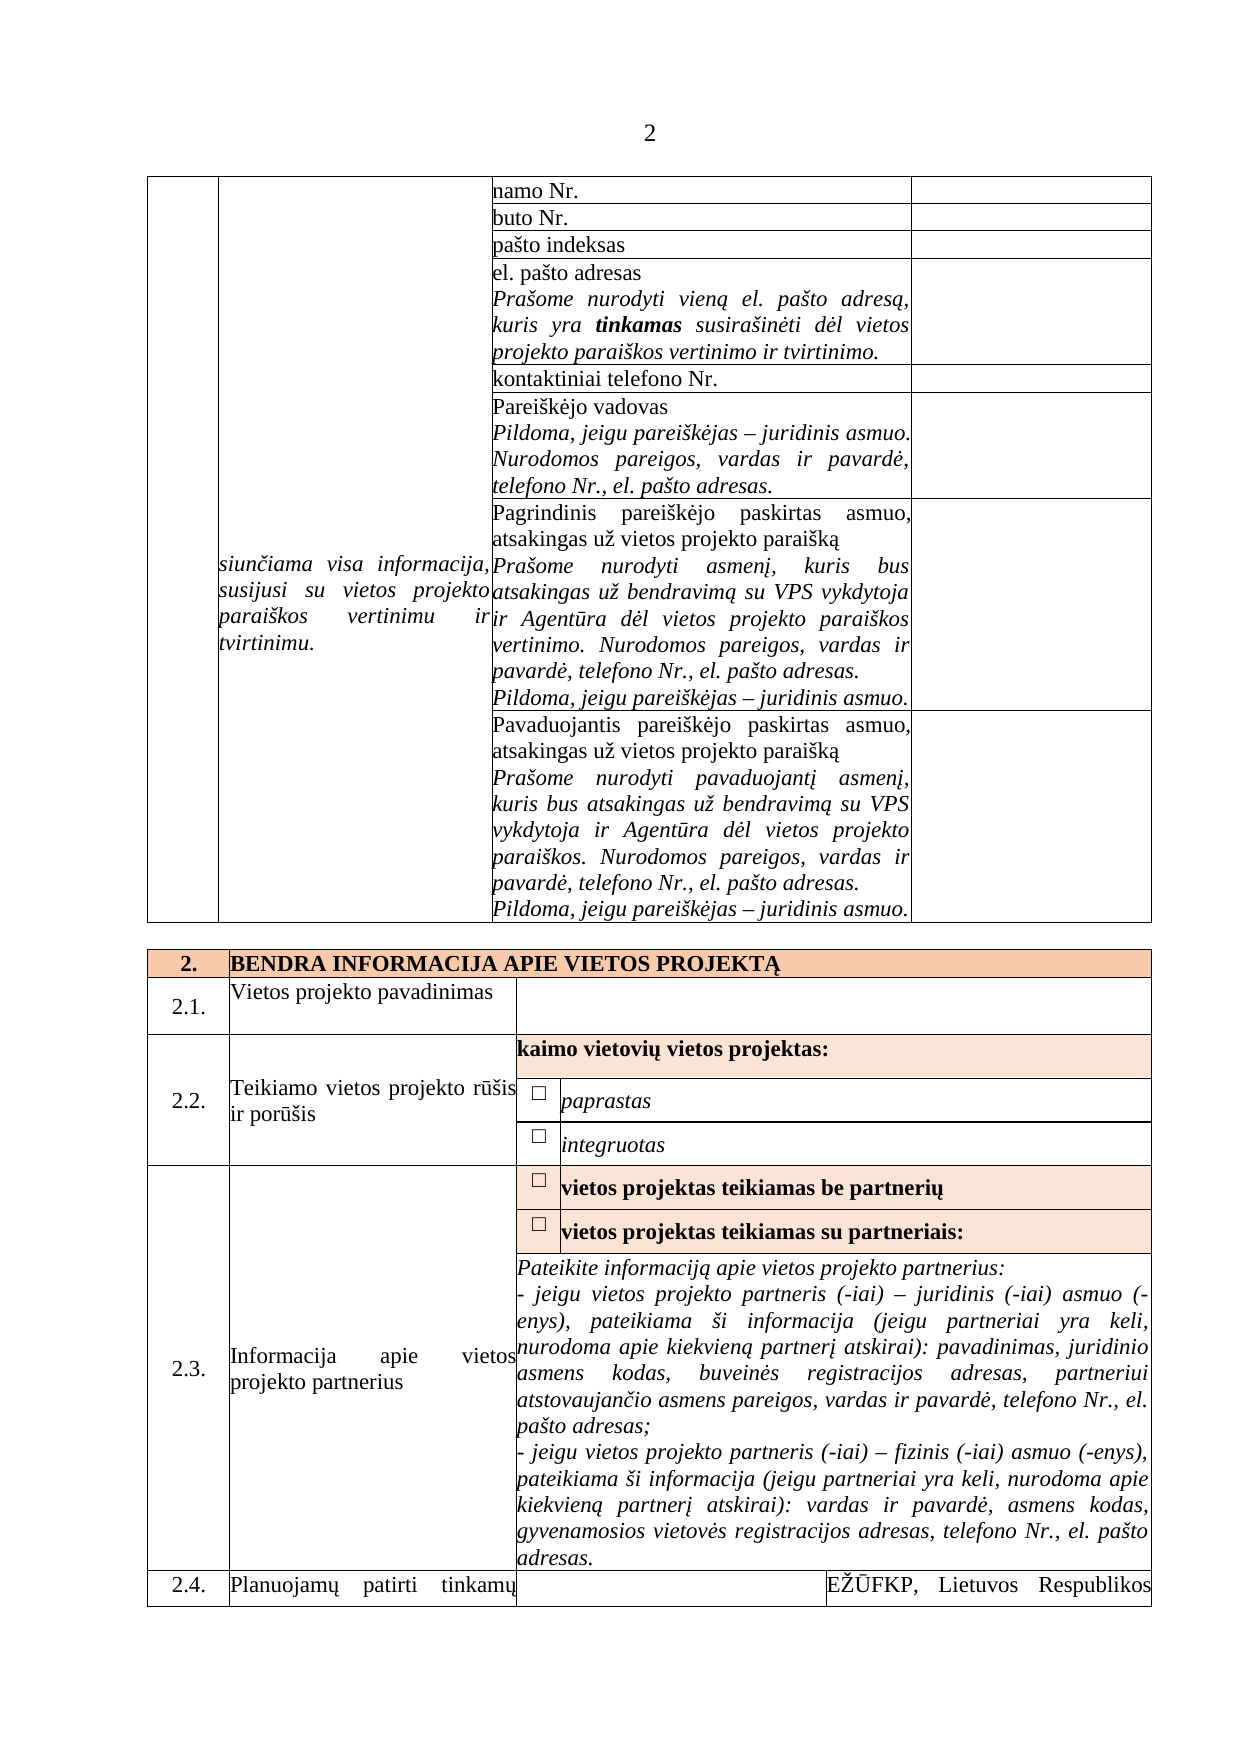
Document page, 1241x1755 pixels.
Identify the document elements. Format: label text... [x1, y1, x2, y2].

table_cell vietos projektas teikiamas be partnerių [561, 1166, 1151, 1209]
table_cell Vietos projekto pavadinimas [230, 978, 516, 1034]
table_cell [912, 393, 1151, 498]
table_cell vietos projektas teikiamas su partneriais: [561, 1210, 1151, 1253]
table_header BENDRA INFORMACIJA APIE VIETOS PROJEKTĄ [230, 950, 1151, 977]
table_cell [912, 499, 1151, 710]
table_cell 2.1. [148, 978, 229, 1034]
table_cell [912, 711, 1151, 922]
table_cell pašto indeksas [493, 231, 911, 258]
table_cell buto Nr. [493, 204, 911, 230]
table_cell [912, 231, 1151, 258]
table_cell Informacija apie vietos projekto partnerius [230, 1166, 516, 1570]
table_cell 2.4. [148, 1571, 229, 1606]
table_cell el. pašto adresas Prašome nurodyti vieną el. pašto adresą, kuris yra tinkamas susirašinėti dėl vietos projekto paraiškos vertinimo ir tvirtinimo. [493, 259, 911, 364]
table_cell kontaktiniai telefono Nr. [493, 365, 911, 392]
table_cell [517, 1571, 826, 1606]
table_cell paprastas [561, 1079, 1151, 1121]
table_cell Pavaduojantis pareiškėjo paskirtas asmuo, atsakingas už vietos projekto paraišką Prašome nurodyti pavaduojantį asmenį, kuris bus atsakingas už bendravimą su VPS vykdytoja ir Agentūra dėl vietos projekto paraiškos. Nurodomos pareigos, vardas ir pavardė, telefono Nr., el. pašto adresas. Pildoma, jeigu pareiškėjas – juridinis asmuo. [493, 711, 911, 922]
table_cell siunčiama visa informacija, susijusi su vietos projekto paraiškos vertinimu ir tvirtinimu. [219, 177, 492, 922]
table_header 2. [148, 950, 229, 977]
table_cell □ [517, 1210, 560, 1253]
table_cell [912, 365, 1151, 392]
table_cell □ [517, 1166, 560, 1209]
table_cell □ [517, 1079, 560, 1121]
table_cell 2.3. [148, 1166, 229, 1570]
table_cell Pagrindinis pareiškėjo paskirtas asmuo, atsakingas už vietos projekto paraišką Prašome nurodyti asmenį, kuris bus atsakingas už bendravimą su VPS vykdytoja ir Agentūra dėl vietos projekto paraiškos vertinimo. Nurodomos pareigos, vardas ir pavardė, telefono Nr., el. pašto adresas. Pildoma, jeigu pareiškėjas – juridinis asmuo. [493, 499, 911, 710]
table_cell Teikiamo vietos projekto rūšis ir porūšis [230, 1035, 516, 1165]
table_cell namo Nr. [493, 177, 911, 203]
table_cell □ [517, 1123, 560, 1165]
table_cell 2.2. [148, 1035, 229, 1165]
table_cell [148, 177, 218, 922]
table_cell [517, 978, 1151, 1034]
table_cell Pateikite informaciją apie vietos projekto partnerius: - jeigu vietos projekto partneris (-iai) – juridinis (-iai) asmuo (-enys), pateikiama ši informacija (jeigu partneriai yra keli, nurodoma apie kiekvieną partnerį atskirai): pavadinimas, juridinio asmens kodas, buveinės registracijos adresas, partneriui atstovaujančio asmens pareigos, vardas ir pavardė, telefono Nr., el. pašto adresas; - jeigu vietos projekto partneris (-iai) – fizinis (-iai) asmuo (-enys), pateikiama ši informacija (jeigu partneriai yra keli, nurodoma apie kiekvieną partnerį atskirai): vardas ir pavardė, asmens kodas, gyvenamosios vietovės registracijos adresas, telefono Nr., el. pašto adresas. [517, 1254, 1151, 1570]
table_cell [912, 204, 1151, 230]
table_cell Pareiškėjo vadovas Pildoma, jeigu pareiškėjas – juridinis asmuo. Nurodomos pareigos, vardas ir pavardė, telefono Nr., el. pašto adresas. [493, 393, 911, 498]
table_cell EŽŪFKP, Lietuvos Respublikos [827, 1571, 1151, 1606]
table_cell kaimo vietovių vietos projektas: [517, 1035, 1151, 1077]
table_cell [912, 259, 1151, 364]
table_cell [912, 177, 1151, 203]
table_cell integruotas [561, 1123, 1151, 1165]
table_cell Planuojamų patirti tinkamų [230, 1571, 516, 1606]
